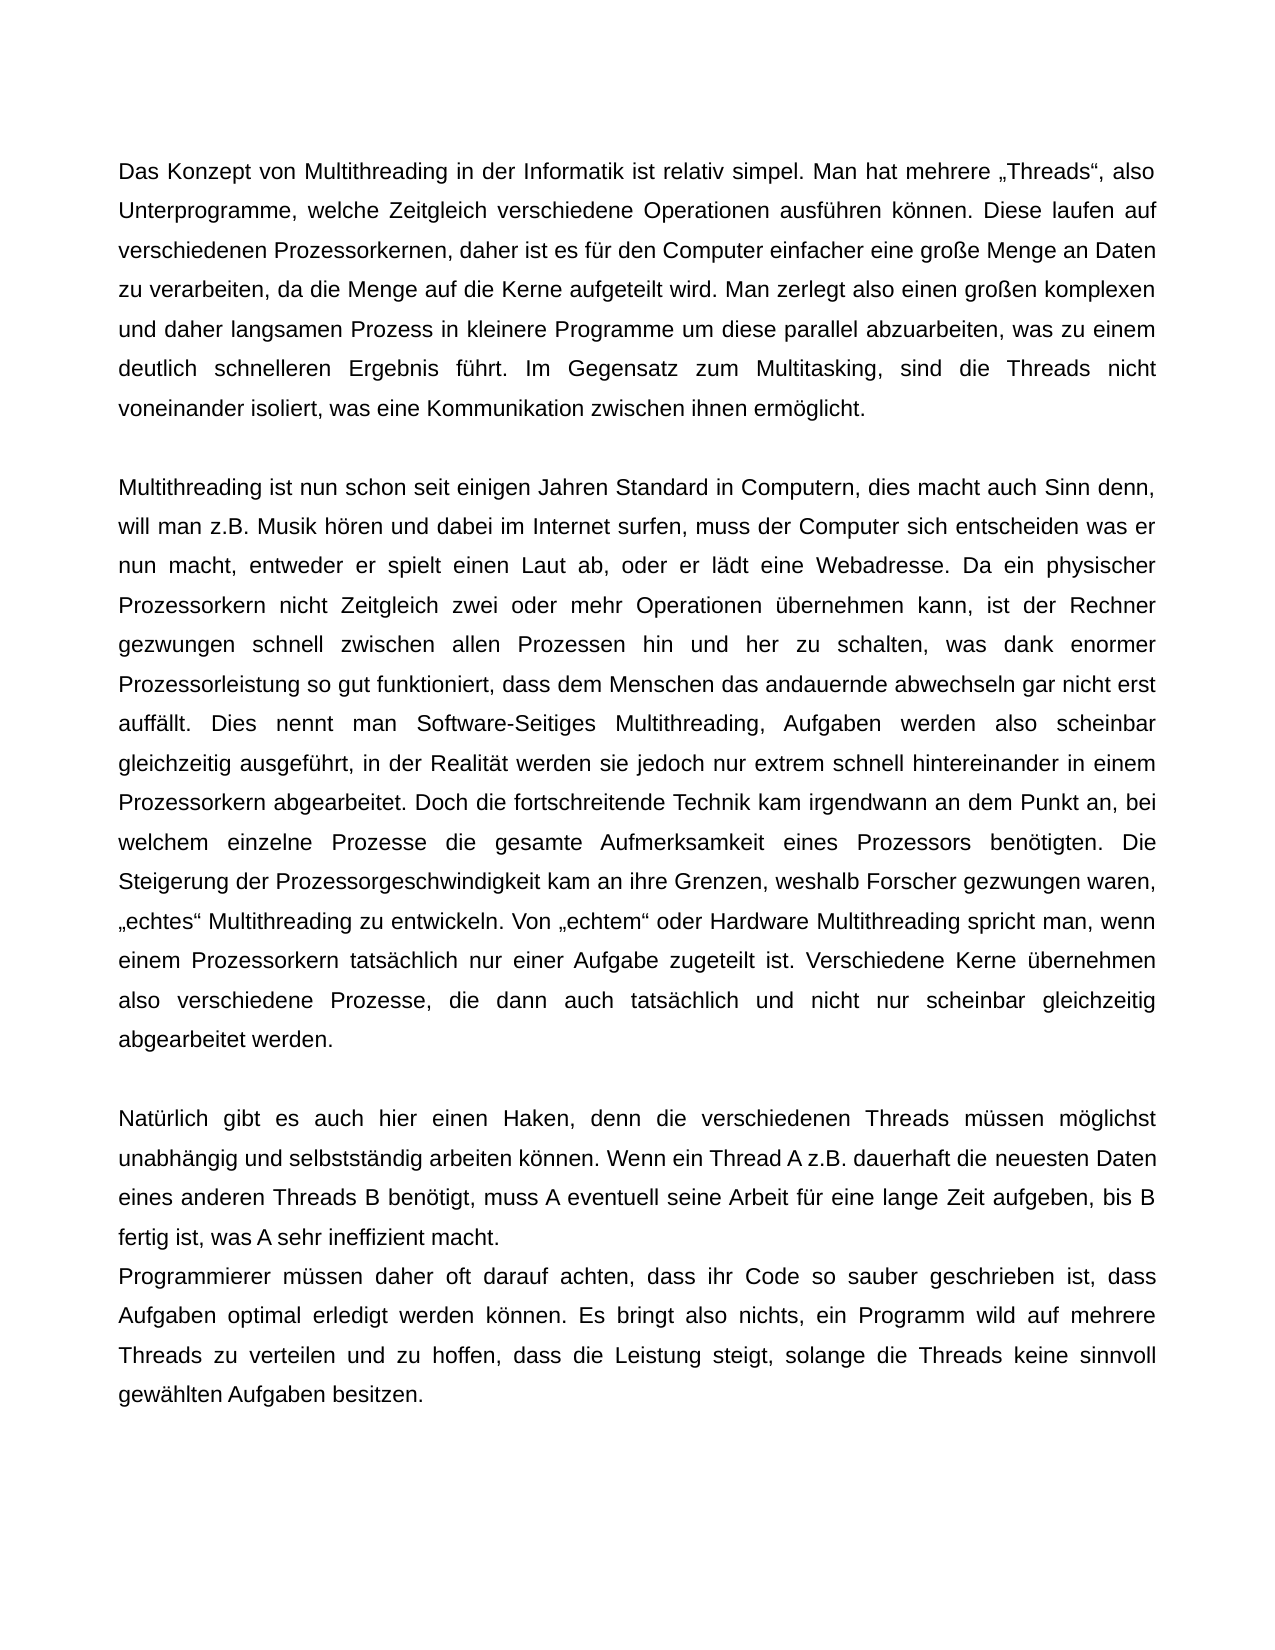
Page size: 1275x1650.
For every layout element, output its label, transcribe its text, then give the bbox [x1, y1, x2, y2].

text Das Konzept von Multithreading in der Informatik ist relativ simpel. Man hat mehrere „Threads“, also Unterprogramme, welche Zeitgleich verschiedene Operationen ausführen können. Diese laufen auf verschiedenen Prozessorkernen, daher ist es für den Computer einfacher eine große Menge an Daten zu verarbeiten, da die Menge auf die Kerne aufgeteilt wird. Man zerlegt also einen großen komplexen und daher langsamen Prozess in kleinere Programme um diese parallel abzuarbeiten, was zu einem deutlich schnelleren Ergebnis führt. Im Gegensatz zum Multitasking, sind die Threads nicht voneinander isoliert, was eine Kommunikation zwischen ihnen ermöglicht. [118, 158, 1157, 421]
text Multithreading ist nun schon seit einigen Jahren Standard in Computern, dies macht auch Sinn denn, will man z.B. Musik hören und dabei im Internet surfen, muss der Computer sich entscheiden was er nun macht, entweder er spielt einen Laut ab, oder er lädt eine Webadresse. Da ein physischer Prozessorkern nicht Zeitgleich zwei oder mehr Operationen übernehmen kann, ist der Rechner gezwungen schnell zwischen allen Prozessen hin und her zu schalten, was dank enormer Prozessorleistung so gut funktioniert, dass dem Menschen das andauernde abwechseln gar nicht erst auffällt. Dies nennt man Software-Seitiges Multithreading, Aufgaben werden also scheinbar gleichzeitig ausgeführt, in der Realität werden sie jedoch nur extrem schnell hintereinander in einem Prozessorkern abgearbeitet. Doch die fortschreitende Technik kam irgendwann an dem Punkt an, bei welchem einzelne Prozesse die gesamte Aufmerksamkeit eines Prozessors benötigten. Die Steigerung der Prozessorgeschwindigkeit kam an ihre Grenzen, weshalb Forscher gezwungen waren, „echtes“ Multithreading zu entwickeln. Von „echtem“ oder Hardware Multithreading spricht man, wenn einem Prozessorkern tatsächlich nur einer Aufgabe zugeteilt ist. Verschiedene Kerne übernehmen also verschiedene Prozesse, die dann auch tatsächlich und nicht nur scheinbar gleichzeitig abgearbeitet werden. [118, 473, 1157, 1052]
text Natürlich gibt es auch hier einen Haken, denn die verschiedenen Threads müssen möglichst unabhängig und selbstständig arbeiten können. Wenn ein Thread A z.B. dauerhaft die neuesten Daten eines anderen Threads B benötigt, muss A eventuell seine Arbeit für eine lange Zeit aufgeben, bis B fertig ist, was A sehr ineffizient macht. [118, 1105, 1157, 1250]
text Programmierer müssen daher oft darauf achten, dass ihr Code so sauber geschrieben ist, dass Aufgaben optimal erledigt werden können. Es bringt also nichts, ein Programm wild auf mehrere Threads zu verteilen und zu hoffen, dass die Leistung steigt, solange die Threads keine sinnvoll gewählten Aufgaben besitzen. [118, 1263, 1157, 1408]
